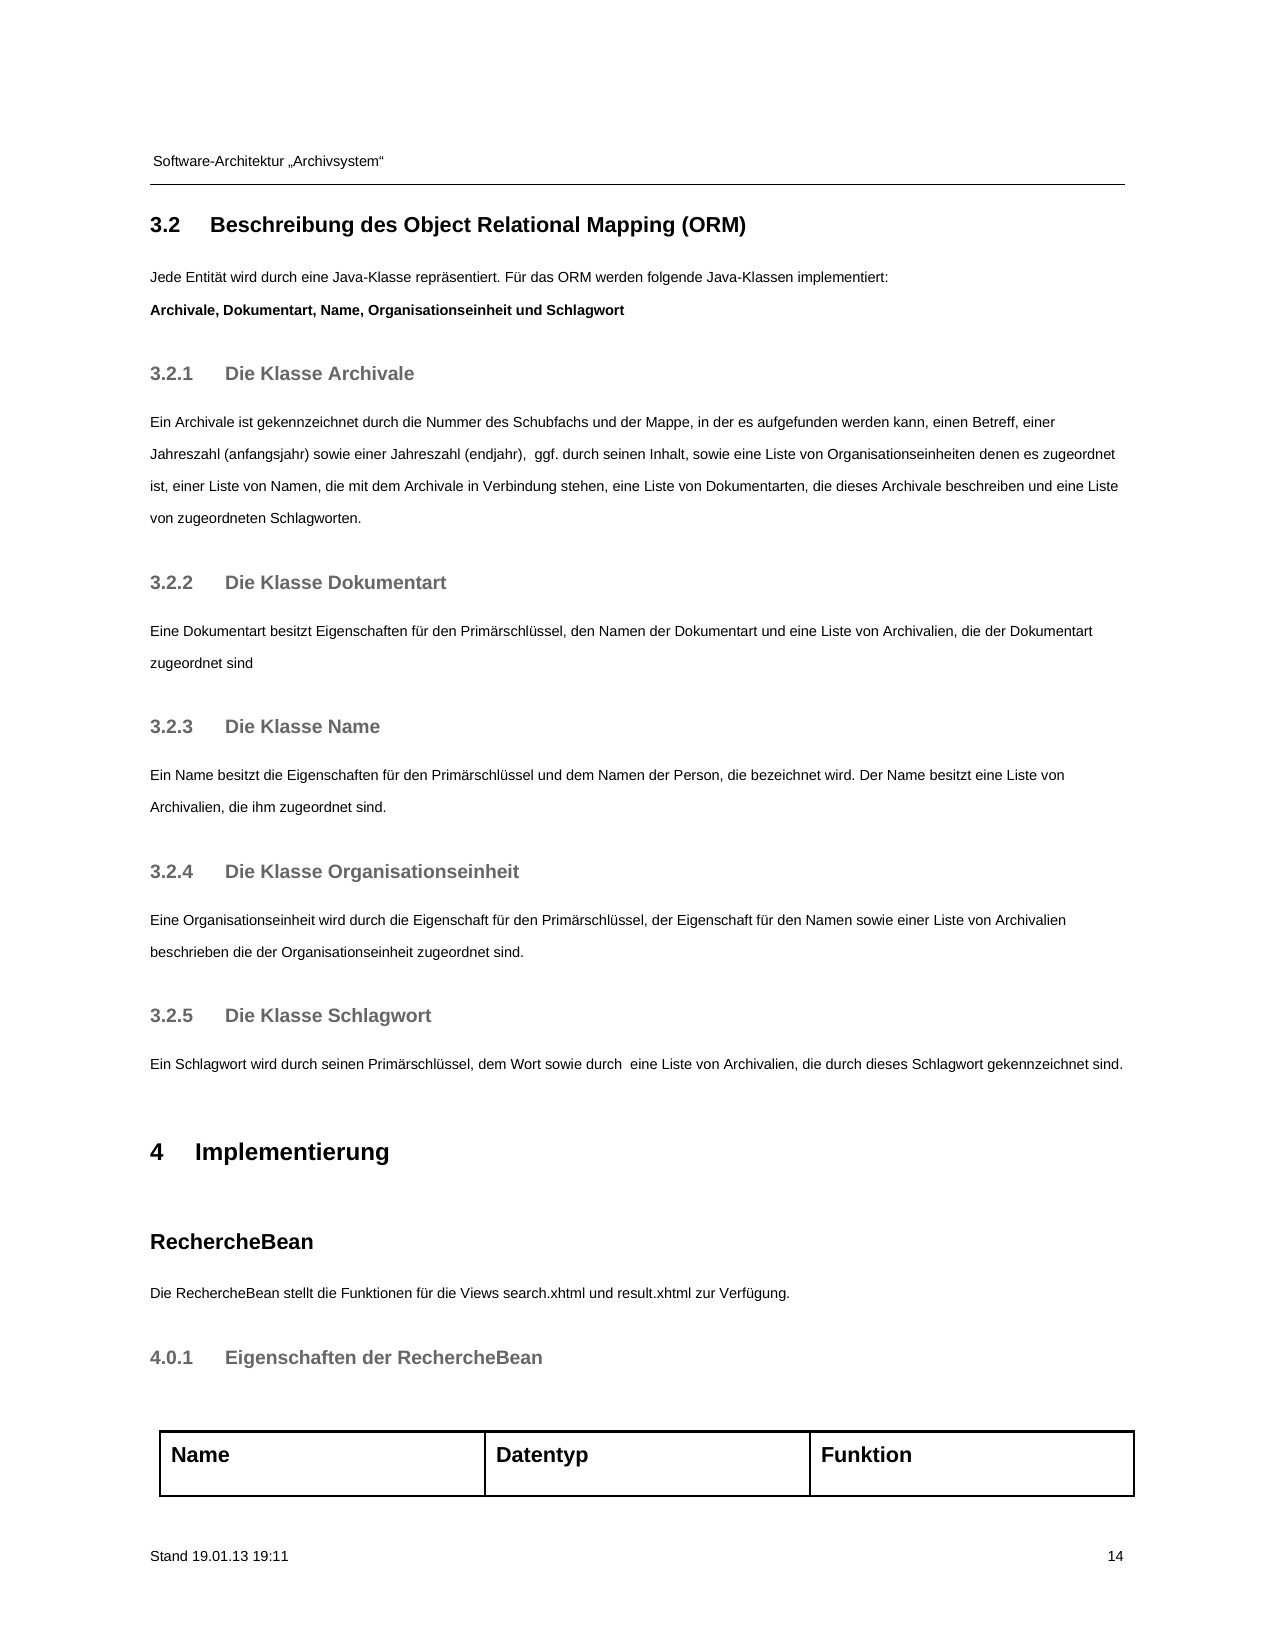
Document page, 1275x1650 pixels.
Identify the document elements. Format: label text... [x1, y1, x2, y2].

text Eine Organisationseinheit wird durch die Eigenschaft für den Primärschlüssel, der Eigenschaft für den Namen sowie einer Liste von Archivalien beschrieben die der Organisationseinheit zugeordnet sind. [150, 912, 1125, 972]
table_header Funktion [811, 1433, 1133, 1495]
subtitle Die Klasse Schlagwort [150, 1005, 1125, 1042]
text Jede Entität wird durch eine Java-Klasse repräsentiert. Für das ORM werden folgende Java-Klassen implementiert: [150, 270, 1125, 298]
text Eine Dokumentart besitzt Eigenschaften für den Primärschlüssel, den Namen der Dokumentart und eine Liste von Archivalien, die der Dokumentart zugeordnet sind [150, 623, 1125, 683]
text Ein Archivale ist gekennzeichnet durch die Nummer des Schubfachs und der Mappe, in der es aufgefunden werden kann, einen Betreff, einer Jahreszahl (anfangsjahr) sowie einer Jahreszahl (endjahr), ggf. durch seinen Inhalt, sowie eine Liste von Organisationseinheiten denen es zugeordnet ist, einer Liste von Namen, die mit dem Archivale in Verbindung stehen, eine Liste von Dokumentarten, die dieses Archivale beschreiben und eine Liste von zugeordneten Schlagworten. [150, 414, 1125, 538]
text Die RechercheBean stellt die Funktionen für die Views search.xhtml und result.xhtml zur Verfügung. [150, 1286, 1125, 1314]
subtitle Beschreibung des Object Relational Mapping (ORM) [150, 213, 1125, 255]
text Archivale, Dokumentart, Name, Organisationseinheit und Schlagwort [150, 302, 1125, 330]
subtitle RechercheBean [150, 1229, 1125, 1271]
table_header Name [161, 1433, 484, 1495]
text Ein Name besitzt die Eigenschaften für den Primärschlüssel und dem Namen der Person, die bezeichnet wird. Der Name besitzt eine Liste von Archivalien, die ihm zugeordnet sind. [150, 767, 1125, 827]
subtitle Implementierung [150, 1138, 1125, 1185]
subtitle Die Klasse Dokumentart [150, 572, 1125, 609]
subtitle Eigenschaften der RechercheBean [150, 1347, 1125, 1384]
text Ein Schlagwort wird durch seinen Primärschlüssel, dem Wort sowie durch eine Liste von Archivalien, die durch dieses Schlagwort gekennzeichnet sind. [150, 1056, 1125, 1084]
subtitle Die Klasse Name [150, 716, 1125, 753]
subtitle Die Klasse Organisationseinheit [150, 861, 1125, 898]
table_header Datentyp [486, 1433, 809, 1495]
subtitle Die Klasse Archivale [150, 363, 1125, 400]
